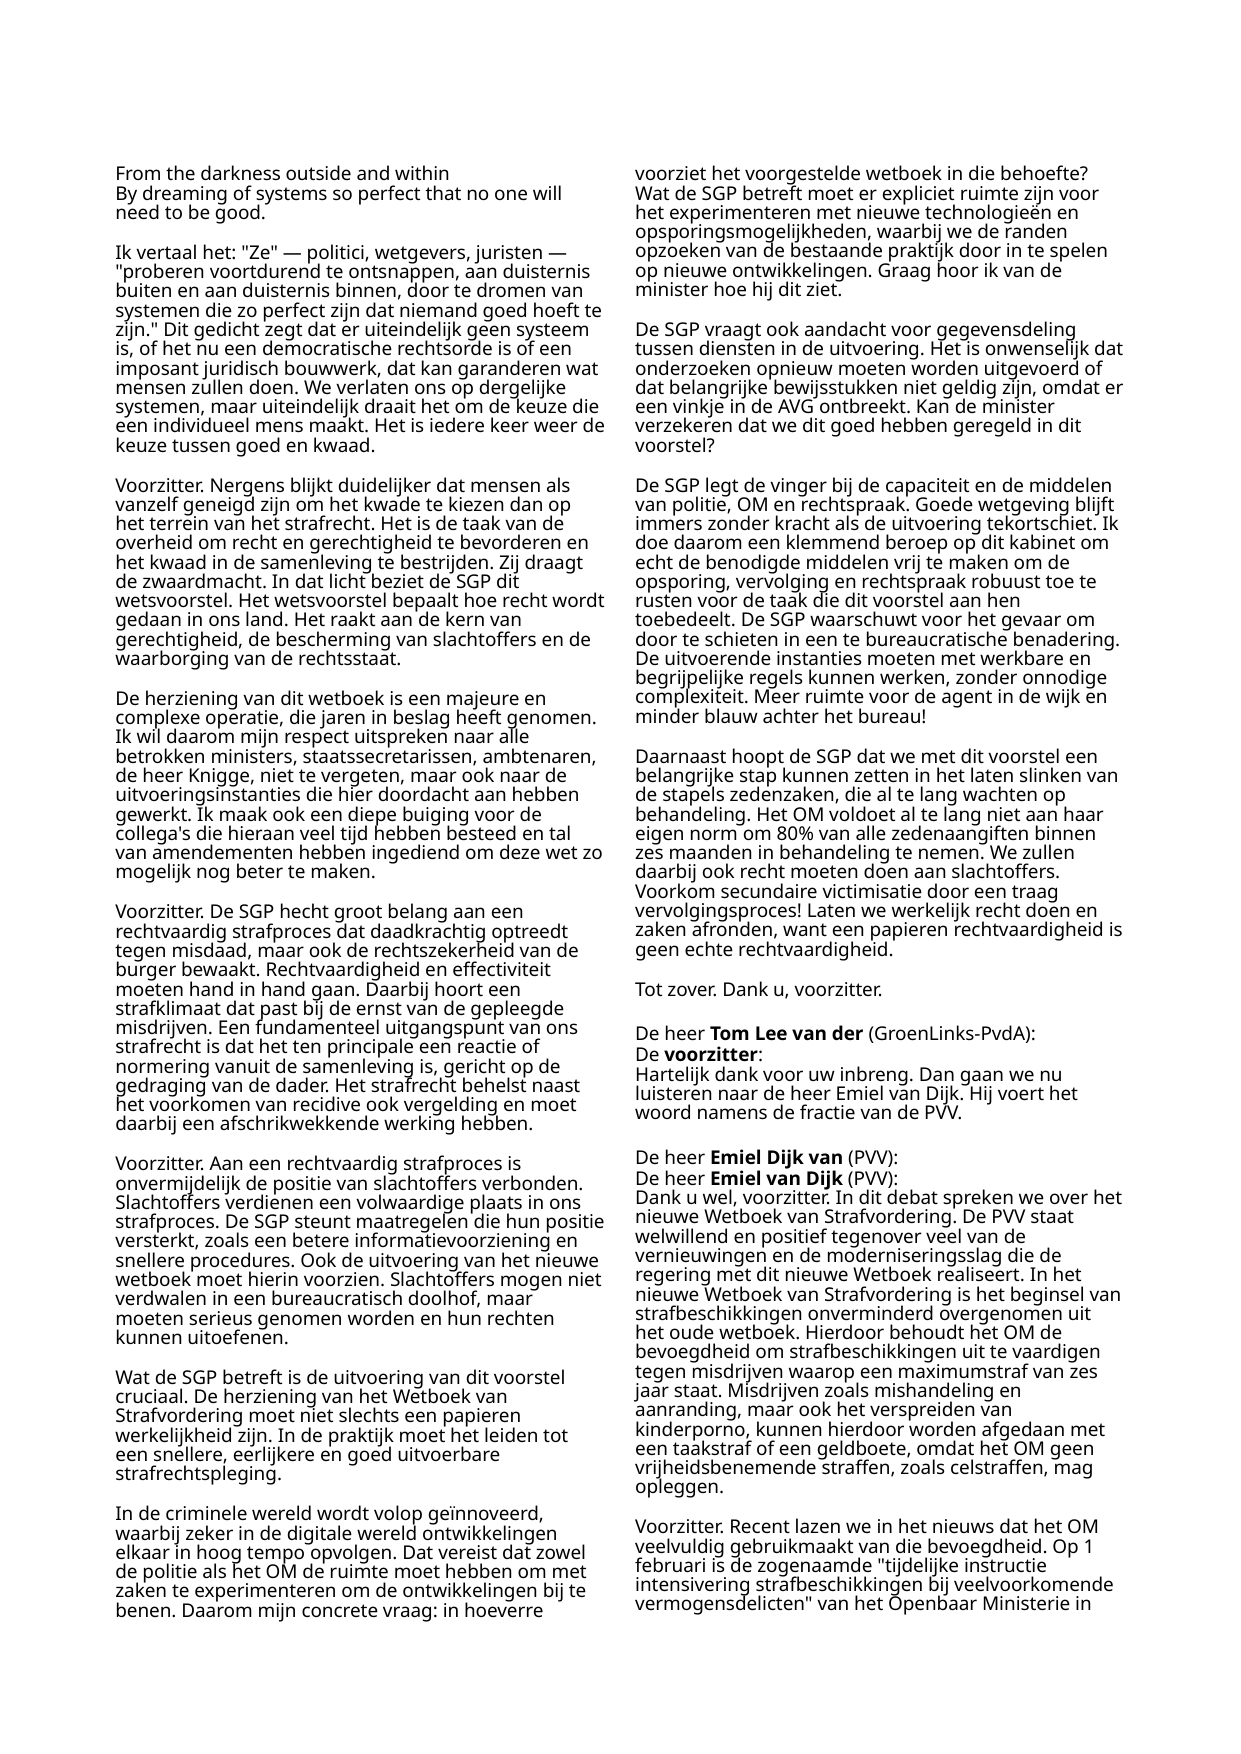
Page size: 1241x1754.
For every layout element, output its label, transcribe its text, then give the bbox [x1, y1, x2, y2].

text De SGP vraagt ook aandacht voor gegevensdeling tussen diensten in de uitvoering. Het is onwenselijk dat onderzoeken opnieuw moeten worden uitgevoerd of dat belangrijke bewijsstukken niet geldig zijn, omdat er een vinkje in de AVG ontbreekt. Kan de minister verzekeren dat we dit goed hebben geregeld in dit voorstel? [635, 321, 1125, 456]
text De heer Emiel van Dijk (PVV): [635, 1170, 1125, 1189]
text De heer Emiel Dijk van (PVV): [635, 1144, 1125, 1170]
text De heer Tom Lee van der (GroenLinks-PvdA): [635, 1021, 1125, 1046]
text Voorzitter. Recent lazen we in het nieuws dat het OM veelvuldig gebruikmaakt van die bevoegdheid. Op 1 februari is de zogenaamde "tijdelijke instructie intensivering strafbeschikkingen bij veelvoorkomende vermogensdelicten" van het Openbaar Ministerie in [635, 1518, 1125, 1615]
text Dank u wel, voorzitter. In dit debat spreken we over het nieuwe Wetboek van Strafvordering. De PVV staat welwillend en positief tegenover veel van de vernieuwingen en de moderniseringsslag die de regering met dit nieuwe Wetboek realiseert. In het nieuwe Wetboek van Strafvordering is het beginsel van strafbeschikkingen onverminderd overgenomen uit het oude wetboek. Hierdoor behoudt het OM de bevoegdheid om strafbeschikkingen uit te vaardigen tegen misdrijven waarop een maximumstraf van zes jaar staat. Misdrijven zoals mishandeling en aanranding, maar ook het verspreiden van kinderporno, kunnen hierdoor worden afgedaan met een taakstraf of een geldboete, omdat het OM geen vrijheidsbenemende straffen, zoals celstraffen, mag opleggen. [635, 1189, 1125, 1498]
text Daarnaast hoopt de SGP dat we met dit voorstel een belangrijke stap kunnen zetten in het laten slinken van de stapels zedenzaken, die al te lang wachten op behandeling. Het OM voldoet al te lang niet aan haar eigen norm om 80% van alle zedenaangiften binnen zes maanden in behandeling te nemen. We zullen daarbij ook recht moeten doen aan slachtoffers. Voorkom secundaire victimisatie door een traag vervolgingsproces! Laten we werkelijk recht doen en zaken afronden, want een papieren rechtvaardigheid is geen echte rechtvaardigheid. [635, 748, 1125, 960]
text From the darkness outside and within [115, 165, 605, 184]
text In de criminele wereld wordt volop geïnnoveerd, waarbij zeker in de digitale wereld ontwikkelingen elkaar in hoog tempo opvolgen. Dat vereist dat zowel de politie als het OM de ruimte moet hebben om met zaken te experimenteren om de ontwikkelingen bij te benen. Daarom mijn concrete vraag: in hoeverre [115, 1505, 605, 1621]
text Voorzitter. De SGP hecht groot belang aan een rechtvaardig strafproces dat daadkrachtig optreedt tegen misdaad, maar ook de rechtszekerheid van de burger bewaakt. Rechtvaardigheid en effectiviteit moeten hand in hand gaan. Daarbij hoort een strafklimaat dat past bij de ernst van de gepleegde misdrijven. Een fundamenteel uitgangspunt van ons strafrecht is dat het ten principale een reactie of normering vanuit de samenleving is, gericht op de gedraging van de dader. Het strafrecht behelst naast het voorkomen van recidive ook vergelding en moet daarbij een afschrikwekkende werking hebben. [115, 903, 605, 1135]
text Voorzitter. Nergens blijkt duidelijker dat mensen als vanzelf geneigd zijn om het kwade te kiezen dan op het terrein van het strafrecht. Het is de taak van de overheid om recht en gerechtigheid te bevorderen en het kwaad in de samenleving te bestrijden. Zij draagt de zwaardmacht. In dat licht beziet de SGP dit wetsvoorstel. Het wetsvoorstel bepaalt hoe recht wordt gedaan in ons land. Het raakt aan de kern van gerechtigheid, de bescherming van slachtoffers en de waarborging van de rechtsstaat. [115, 477, 605, 669]
text By dreaming of systems so perfect that no one will need to be good. [115, 184, 605, 223]
text Ik vertaal het: "Ze" — politici, wetgevers, juristen — "proberen voortdurend te ontsnappen, aan duisternis buiten en aan duisternis binnen, door te dromen van systemen die zo perfect zijn dat niemand goed hoeft te zijn." Dit gedicht zegt dat er uiteindelijk geen systeem is, of het nu een democratische rechtsorde is of een imposant juridisch bouwwerk, dat kan garanderen wat mensen zullen doen. We verlaten ons op dergelijke systemen, maar uiteindelijk draait het om de keuze die een individueel mens maakt. Het is iedere keer weer de keuze tussen goed en kwaad. [115, 244, 605, 456]
text Voorzitter. Aan een rechtvaardig strafproces is onvermijdelijk de positie van slachtoffers verbonden. Slachtoffers verdienen een volwaardige plaats in ons strafproces. De SGP steunt maatregelen die hun positie versterkt, zoals een betere informatievoorziening en snellere procedures. Ook de uitvoering van het nieuwe wetboek moet hierin voorzien. Slachtoffers mogen niet verdwalen in een bureaucratisch doolhof, maar moeten serieus genomen worden en hun rechten kunnen uitoefenen. [115, 1155, 605, 1348]
text Tot zover. Dank u, voorzitter. [635, 981, 1125, 1000]
text De SGP legt de vinger bij de capaciteit en de middelen van politie, OM en rechtspraak. Goede wetgeving blijft immers zonder kracht als de uitvoering tekortschiet. Ik doe daarom een klemmend beroep op dit kabinet om echt de benodigde middelen vrij te maken om de opsporing, vervolging en rechtspraak robuust toe te rusten voor de taak die dit voorstel aan hen toebedeelt. De SGP waarschuwt voor het gevaar om door te schieten in een te bureaucratische benadering. De uitvoerende instanties moeten met werkbare en begrijpelijke regels kunnen werken, zonder onnodige complexiteit. Meer ruimte voor de agent in de wijk en minder blauw achter het bureau! [635, 477, 1125, 727]
text De herziening van dit wetboek is een majeure en complexe operatie, die jaren in beslag heeft genomen. Ik wil daarom mijn respect uitspreken naar alle betrokken ministers, staatssecretarissen, ambtenaren, de heer Knigge, niet te vergeten, maar ook naar de uitvoeringsinstanties die hier doordacht aan hebben gewerkt. Ik maak ook een diepe buiging voor de collega's die hieraan veel tijd hebben besteed en tal van amendementen hebben ingediend om deze wet zo mogelijk nog beter te maken. [115, 690, 605, 883]
text voorziet het voorgestelde wetboek in die behoefte? Wat de SGP betreft moet er expliciet ruimte zijn voor het experimenteren met nieuwe technologieën en opsporingsmogelijkheden, waarbij we de randen opzoeken van de bestaande praktijk door in te spelen op nieuwe ontwikkelingen. Graag hoor ik van de minister hoe hij dit ziet. [635, 165, 1125, 300]
text Hartelijk dank voor uw inbreng. Dan gaan we nu luisteren naar de heer Emiel van Dijk. Hij voert het woord namens de fractie van de PVV. [635, 1066, 1125, 1123]
text De voorzitter: [635, 1046, 1125, 1066]
text Wat de SGP betreft is de uitvoering van dit voorstel cruciaal. De herziening van het Wetboek van Strafvordering moet niet slechts een papieren werkelijkheid zijn. In de praktijk moet het leiden tot een snellere, eerlijkere en goed uitvoerbare strafrechtspleging. [115, 1369, 605, 1484]
